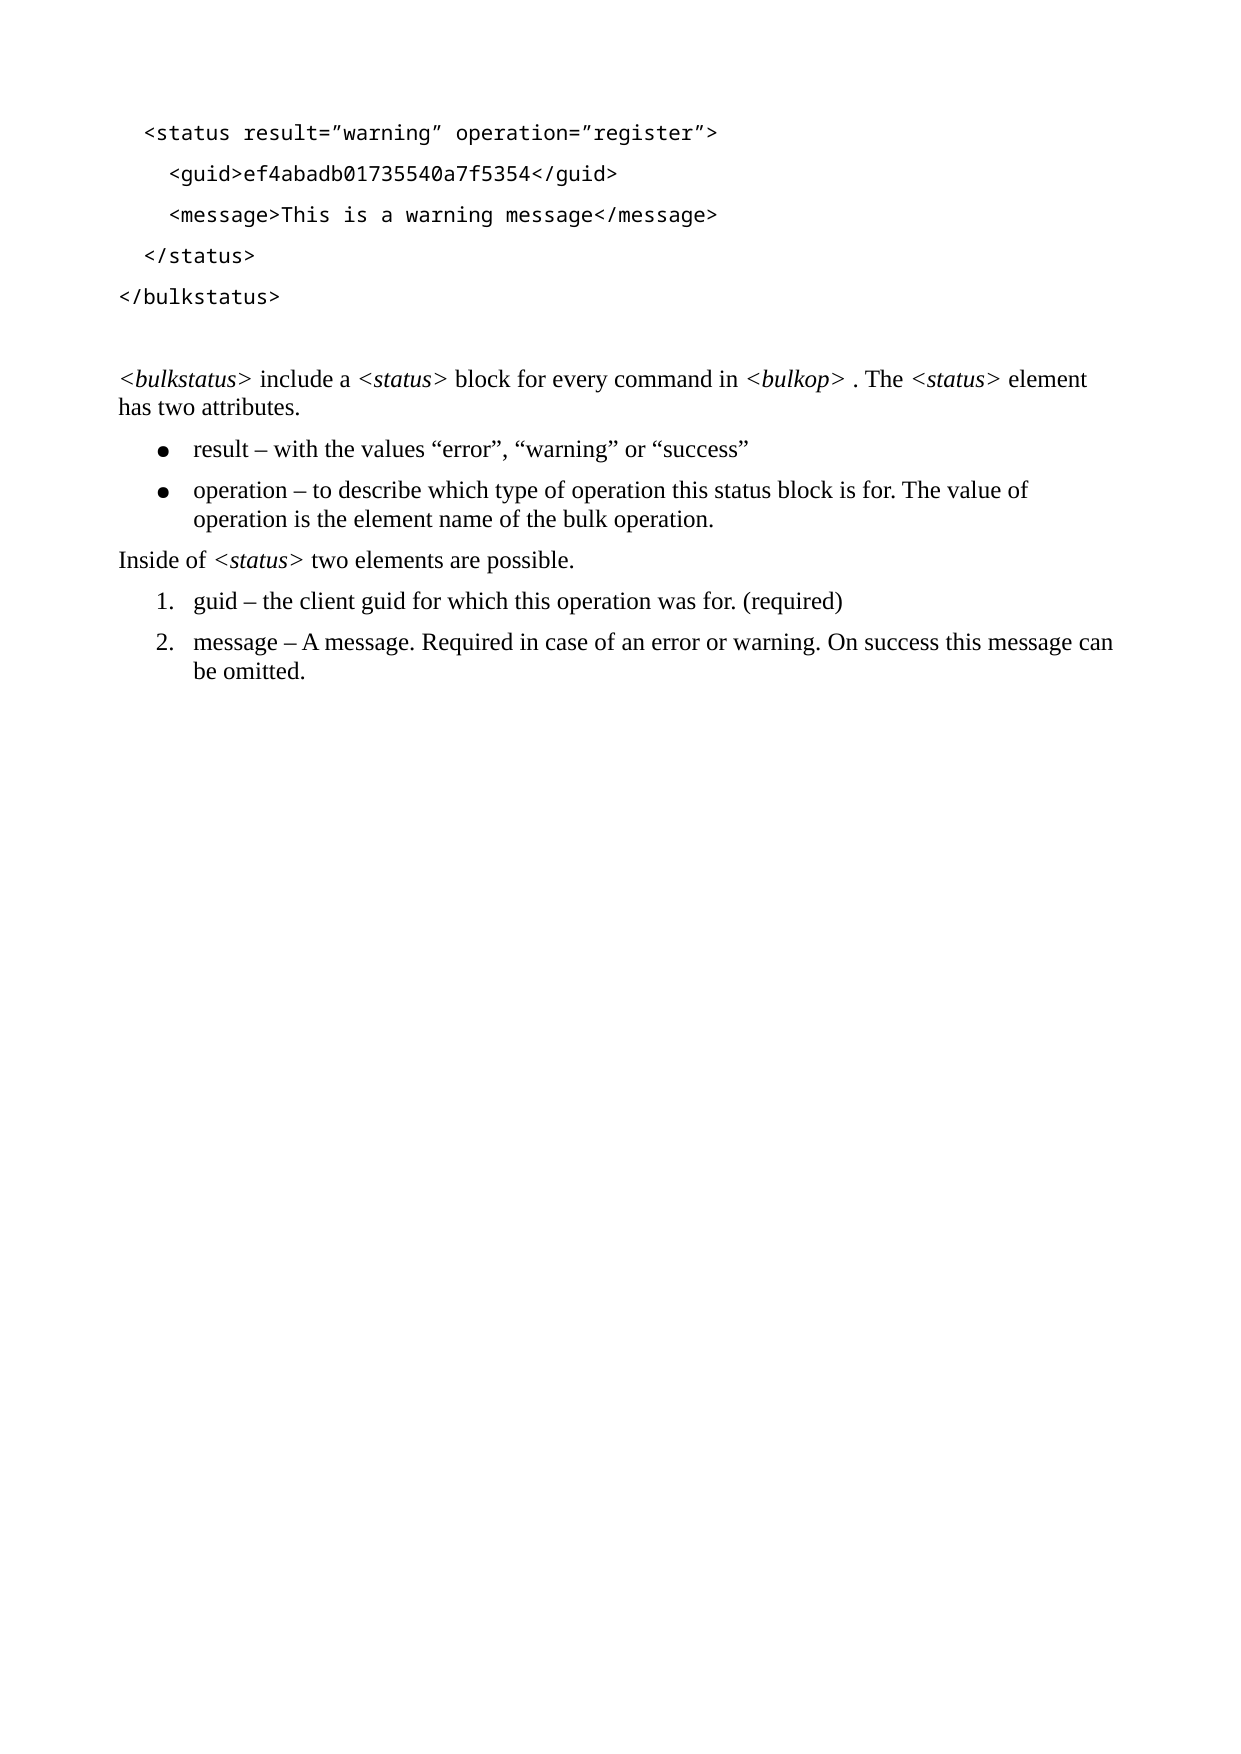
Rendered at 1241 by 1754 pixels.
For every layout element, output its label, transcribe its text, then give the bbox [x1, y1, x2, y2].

text <message>This is a warning message</message> [118, 200, 1122, 228]
text </status> [118, 241, 1122, 269]
list result – with the values “error”, “warning” or “success” [156, 434, 1122, 462]
list message – A message. Required in case of an error or warning. On success this message can be omitted. [156, 627, 1122, 685]
text <guid>ef4abadb01735540a7f5354</guid> [118, 159, 1122, 187]
list operation – to describe which type of operation this status block is for. The value of operation is the element name of the bulk operation. [156, 475, 1122, 532]
list guid – the client guid for which this operation was for. (required) [156, 586, 1122, 615]
text <status result=”warning” operation=”register”> [118, 118, 1122, 147]
text </bulkstatus> [118, 282, 1122, 310]
text Inside of <status> two elements are possible. [118, 545, 1122, 574]
text <bulkstatus> include a <status> block for every command in <bulkop> . The <status> element has two attributes. [118, 364, 1122, 421]
